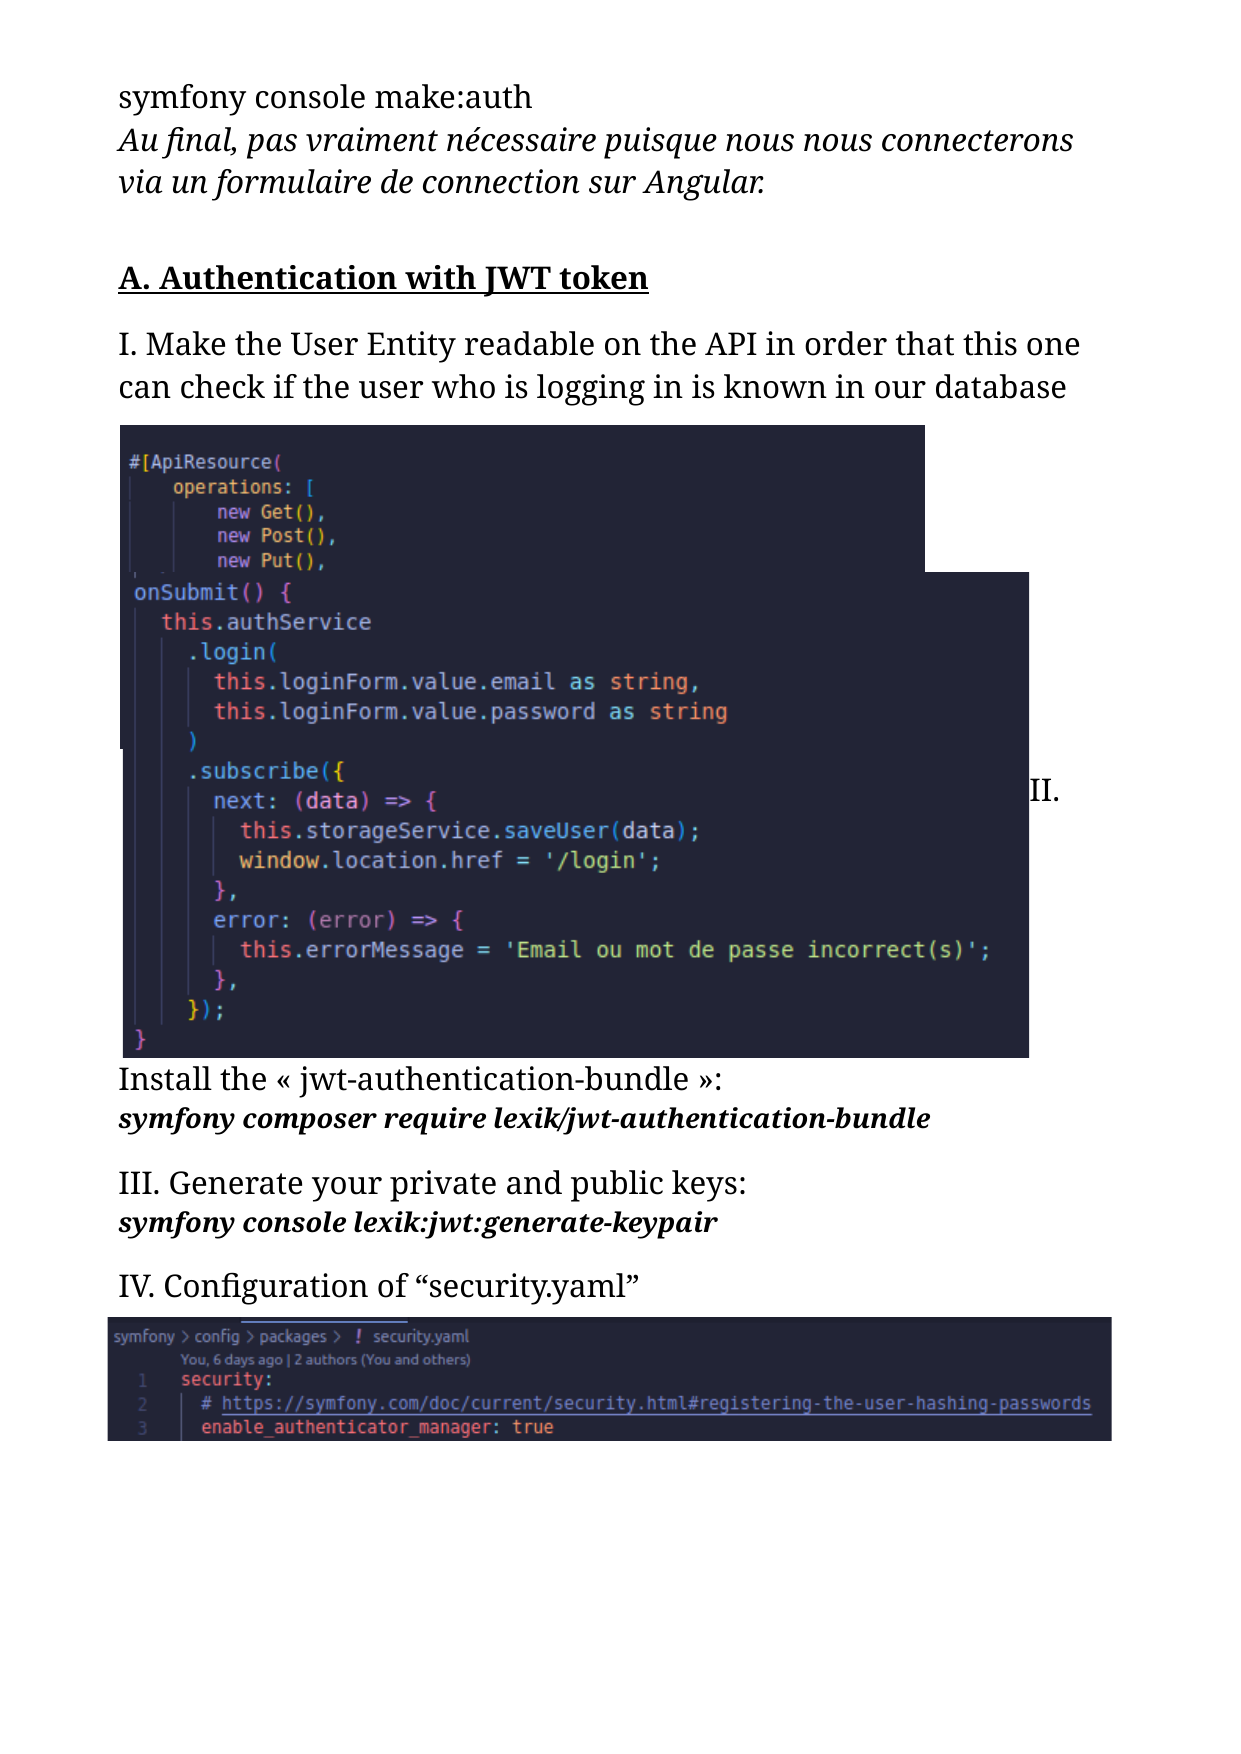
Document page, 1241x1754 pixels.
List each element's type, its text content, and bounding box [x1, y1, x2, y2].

text symfony console lexik:jwt:generate-keypair [118, 1203, 1122, 1240]
text A. Authentication with JWT token [118, 256, 1122, 298]
picture [107, 1317, 1112, 1441]
text Au final, pas vraiment nécessaire puisque nous nous connecterons via un formulaire de connection sur Angular. [118, 118, 1122, 203]
text II. Install the « jwt-authentication-bundle »: [118, 768, 1122, 1100]
text IV. Configuration of “security.yaml” [118, 1264, 1122, 1307]
text symfony composer require lexik/jwt-authentication-bundle [118, 1100, 1122, 1137]
picture [120, 425, 1030, 1058]
text I. Make the User Entity readable on the API in order that this one can check if the user who is logging in is known in our database [118, 322, 1122, 407]
text symfony console make:auth [118, 75, 1122, 118]
text III. Generate your private and public keys: [118, 1161, 1122, 1203]
